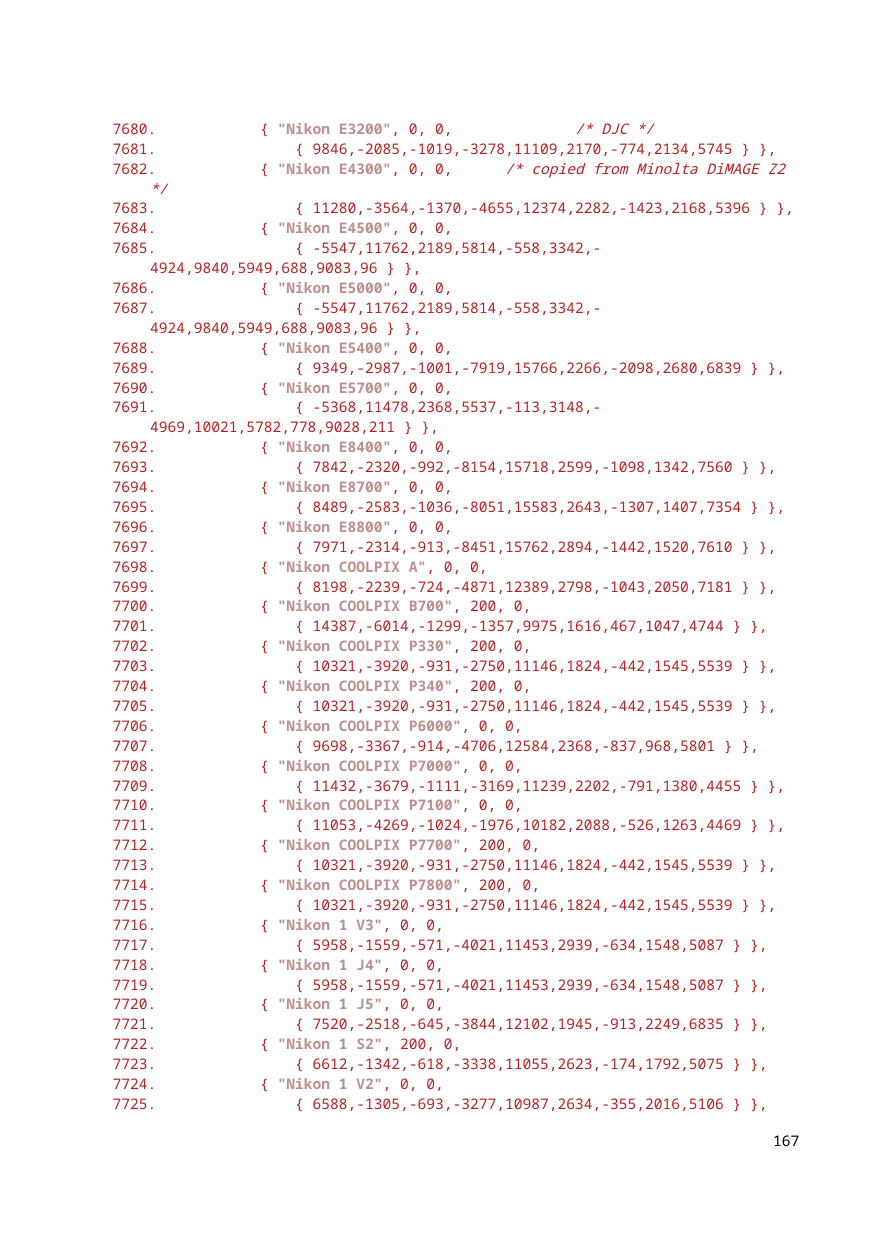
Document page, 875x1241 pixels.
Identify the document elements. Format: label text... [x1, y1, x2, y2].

list { "Nikon E8800", 0, 0, [112, 517, 799, 537]
list { 11280,-3564,-1370,-4655,12374,2282,-1423,2168,5396 } }, [112, 198, 799, 218]
list { "Nikon COOLPIX P7000", 0, 0, [112, 755, 799, 775]
list { 7971,-2314,-913,-8451,15762,2894,-1442,1520,7610 } }, [112, 537, 799, 556]
list { -5368,11478,2368,5537,-113,3148,-4969,10021,5782,778,9028,211 } }, [112, 397, 799, 437]
list { "Nikon 1 J4", 0, 0, [112, 954, 799, 974]
list { 8489,-2583,-1036,-8051,15583,2643,-1307,1407,7354 } }, [112, 497, 799, 517]
list { 5958,-1559,-571,-4021,11453,2939,-634,1548,5087 } }, [112, 934, 799, 954]
list { 7520,-2518,-645,-3844,12102,1945,-913,2249,6835 } }, [112, 1014, 799, 1034]
list { "Nikon COOLPIX P340", 200, 0, [112, 676, 799, 696]
list { "Nikon COOLPIX P6000", 0, 0, [112, 716, 799, 736]
list { 10321,-3920,-931,-2750,11146,1824,-442,1545,5539 } }, [112, 656, 799, 676]
list { 10321,-3920,-931,-2750,11146,1824,-442,1545,5539 } }, [112, 696, 799, 716]
list { "Nikon 1 J5", 0, 0, [112, 994, 799, 1014]
list { 6612,-1342,-618,-3338,11055,2623,-174,1792,5075 } }, [112, 1054, 799, 1074]
list { "Nikon E8400", 0, 0, [112, 437, 799, 457]
list { 5958,-1559,-571,-4021,11453,2939,-634,1548,5087 } }, [112, 974, 799, 994]
list { 11432,-3679,-1111,-3169,11239,2202,-791,1380,4455 } }, [112, 775, 799, 795]
list { "Nikon E5400", 0, 0, [112, 338, 799, 357]
list { "Nikon E3200", 0, 0, /* DJC */ [112, 119, 799, 139]
list { 9349,-2987,-1001,-7919,15766,2266,-2098,2680,6839 } }, [112, 357, 799, 377]
list { "Nikon COOLPIX P7700", 200, 0, [112, 835, 799, 855]
list { "Nikon E5700", 0, 0, [112, 377, 799, 397]
list { "Nikon COOLPIX P7800", 200, 0, [112, 875, 799, 895]
list { 9846,-2085,-1019,-3278,11109,2170,-774,2134,5745 } }, [112, 139, 799, 158]
list { 10321,-3920,-931,-2750,11146,1824,-442,1545,5539 } }, [112, 895, 799, 914]
list { "Nikon 1 S2", 200, 0, [112, 1034, 799, 1054]
list { 6588,-1305,-693,-3277,10987,2634,-355,2016,5106 } }, [112, 1094, 799, 1113]
list { "Nikon 1 V3", 0, 0, [112, 914, 799, 934]
list { 11053,-4269,-1024,-1976,10182,2088,-526,1263,4469 } }, [112, 815, 799, 835]
list { "Nikon COOLPIX P7100", 0, 0, [112, 795, 799, 815]
list { "Nikon E8700", 0, 0, [112, 477, 799, 497]
list { "Nikon COOLPIX B700", 200, 0, [112, 596, 799, 616]
list { 7842,-2320,-992,-8154,15718,2599,-1098,1342,7560 } }, [112, 457, 799, 477]
list { 14387,-6014,-1299,-1357,9975,1616,467,1047,4744 } }, [112, 616, 799, 636]
list { 10321,-3920,-931,-2750,11146,1824,-442,1545,5539 } }, [112, 855, 799, 875]
list { 9698,-3367,-914,-4706,12584,2368,-837,968,5801 } }, [112, 736, 799, 755]
list { "Nikon E5000", 0, 0, [112, 278, 799, 298]
list { "Nikon COOLPIX P330", 200, 0, [112, 636, 799, 656]
list { "Nikon COOLPIX A", 0, 0, [112, 556, 799, 576]
list { "Nikon 1 V2", 0, 0, [112, 1074, 799, 1094]
list { "Nikon E4300", 0, 0, /* copied from Minolta DiMAGE Z2 */ [112, 158, 799, 198]
list { -5547,11762,2189,5814,-558,3342,-4924,9840,5949,688,9083,96 } }, [112, 238, 799, 278]
list { -5547,11762,2189,5814,-558,3342,-4924,9840,5949,688,9083,96 } }, [112, 298, 799, 338]
list { "Nikon E4500", 0, 0, [112, 218, 799, 238]
list { 8198,-2239,-724,-4871,12389,2798,-1043,2050,7181 } }, [112, 576, 799, 596]
